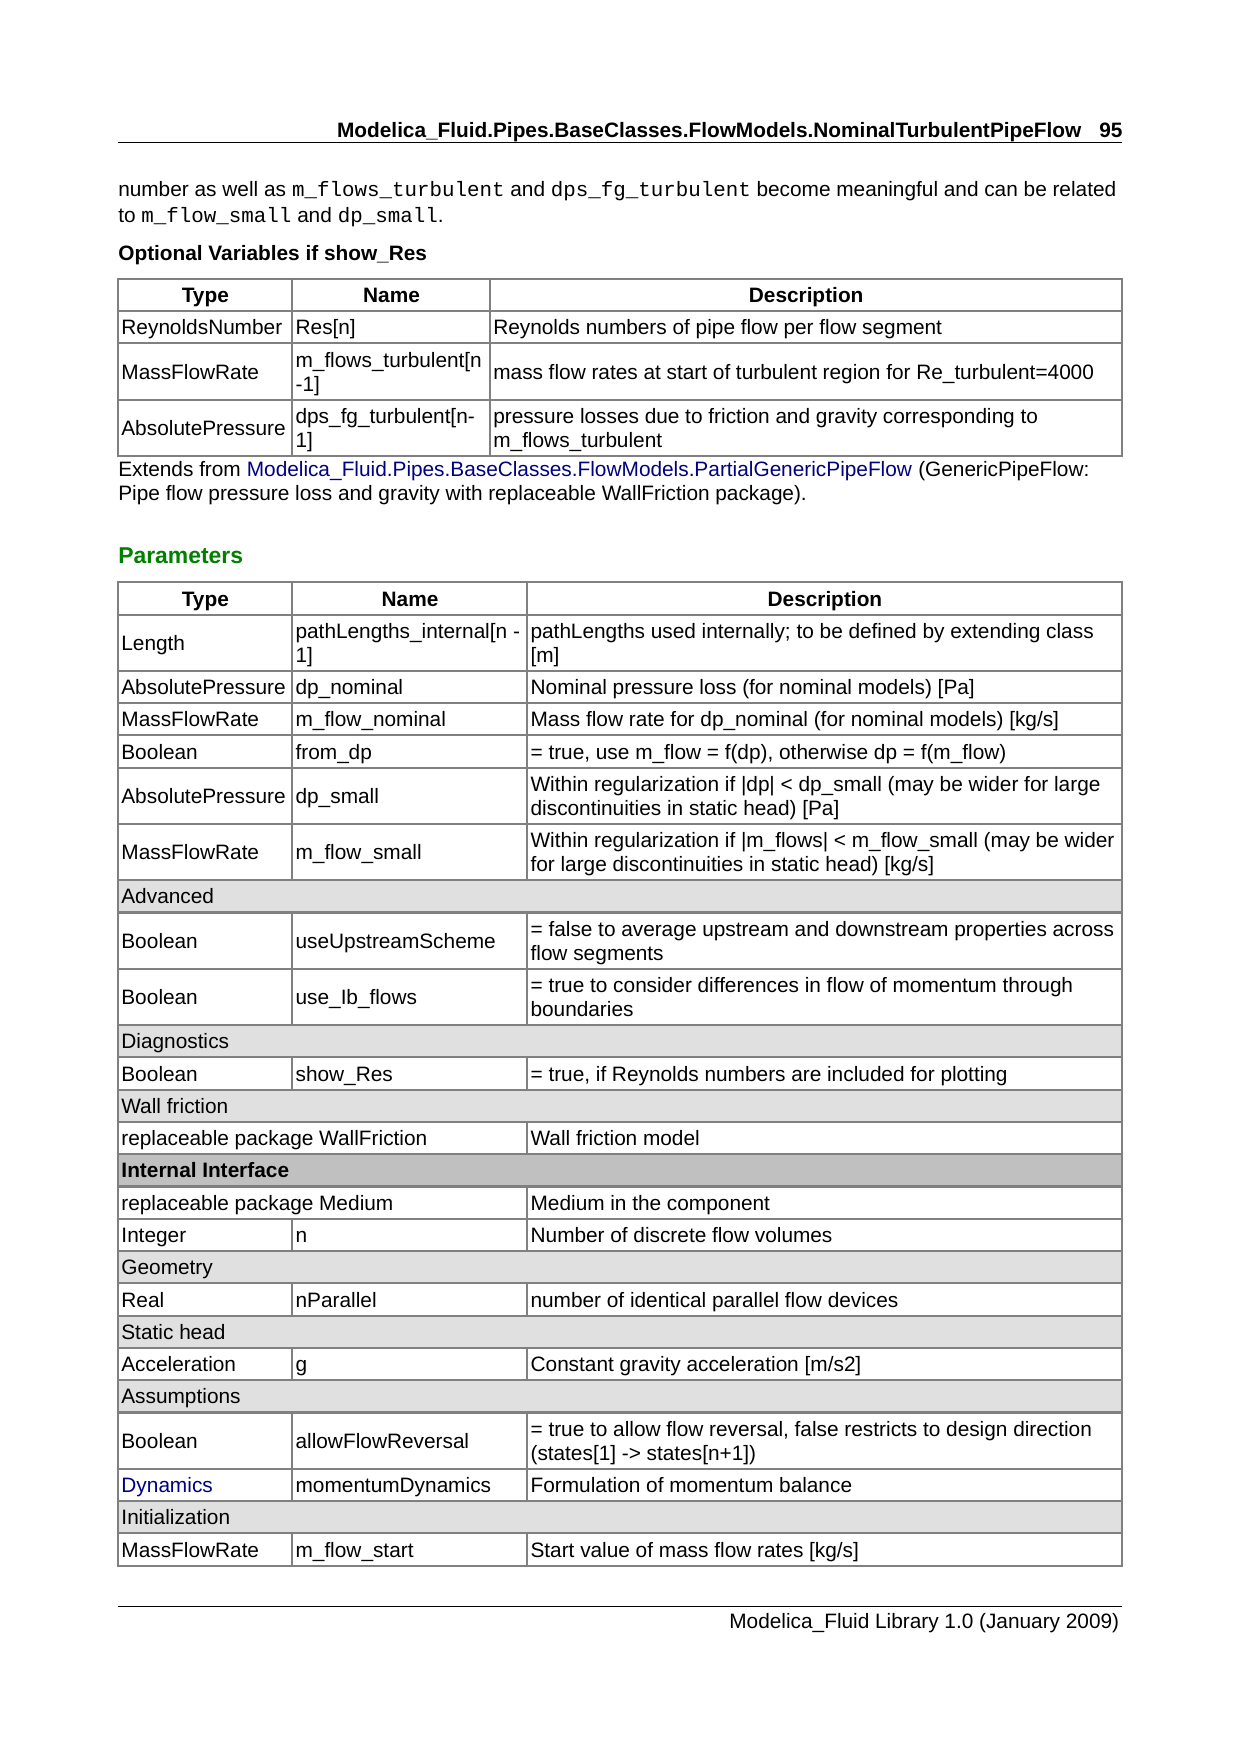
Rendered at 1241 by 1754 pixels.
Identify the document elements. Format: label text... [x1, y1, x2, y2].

table_cell Constant gravity acceleration [m/s2] [528, 1349, 1121, 1379]
subtitle Parameters [118, 542, 1122, 569]
table_cell MassFlowRate [119, 344, 291, 398]
table_cell replaceable package Medium [119, 1188, 526, 1218]
table_cell Wall friction [119, 1091, 1121, 1121]
table_cell = true to consider differences in flow of momentum through boundaries [528, 970, 1121, 1024]
table_cell Mass flow rate for dp_nominal (for nominal models) [kg/s] [528, 704, 1121, 734]
table_cell Initialization [119, 1502, 1121, 1532]
table_cell allowFlowReversal [293, 1414, 526, 1468]
table_cell Boolean [119, 970, 291, 1024]
table_cell Acceleration [119, 1349, 291, 1379]
table_cell MassFlowRate [119, 704, 291, 734]
table_cell Boolean [119, 914, 291, 968]
table_cell Advanced [119, 881, 1121, 911]
table_cell = false to average upstream and downstream properties across flow segments [528, 914, 1121, 968]
table_header Type [119, 583, 291, 613]
table_cell Static head [119, 1317, 1121, 1347]
table_cell MassFlowRate [119, 825, 291, 879]
table_cell Dynamics [119, 1470, 291, 1500]
table_cell m_flow_small [293, 825, 526, 879]
table_cell Real [119, 1284, 291, 1314]
table_cell show_Res [293, 1058, 526, 1088]
table_cell Length [119, 616, 291, 670]
table_cell Reynolds numbers of pipe flow per flow segment [491, 312, 1121, 342]
table_cell nParallel [293, 1284, 526, 1314]
text Optional Variables if show_Res [118, 241, 1122, 265]
table_cell Internal Interface [119, 1155, 1121, 1185]
table_header Type [119, 280, 291, 310]
table_cell Wall friction model [528, 1123, 1121, 1153]
table_cell Within regularization if |dp| < dp_small (may be wider for large discontinuities in static head) [Pa] [528, 769, 1121, 823]
table_header Name [293, 583, 526, 613]
table_cell m_flows_turbulent[n-1] [293, 344, 489, 398]
table_cell Diagnostics [119, 1026, 1121, 1056]
table_header Name [293, 280, 489, 310]
table_cell MassFlowRate [119, 1534, 291, 1564]
table_cell g [293, 1349, 526, 1379]
table_cell Assumptions [119, 1381, 1121, 1411]
table_cell pathLengths used internally; to be defined by extending class [m] [528, 616, 1121, 670]
table_cell Nominal pressure loss (for nominal models) [Pa] [528, 672, 1121, 702]
table_cell AbsolutePressure [119, 401, 291, 455]
table_cell use_Ib_flows [293, 970, 526, 1024]
table_cell Integer [119, 1220, 291, 1250]
table_cell Boolean [119, 1058, 291, 1088]
text number as well as m_flows_turbulent and dps_fg_turbulent become meaningful and can be related to m_flow_small and dp_small. [118, 177, 1122, 229]
table_cell Boolean [119, 736, 291, 767]
table_cell dp_nominal [293, 672, 526, 702]
table_cell = true, use m_flow = f(dp), otherwise dp = f(m_flow) [528, 736, 1121, 767]
table_cell dp_small [293, 769, 526, 823]
table_cell dps_fg_turbulent[n-1] [293, 401, 489, 455]
text Extends from Modelica_Fluid.Pipes.BaseClasses.FlowModels.PartialGenericPipeFlow (GenericPipeFlow: Pipe flow pressure loss and gravity with replaceable WallFriction package). [118, 457, 1122, 505]
table_cell pathLengths_internal[n - 1] [293, 616, 526, 670]
table_cell momentumDynamics [293, 1470, 526, 1500]
table_header Description [528, 583, 1121, 613]
table_cell useUpstreamScheme [293, 914, 526, 968]
table_cell Within regularization if |m_flows| < m_flow_small (may be wider for large discontinuities in static head) [kg/s] [528, 825, 1121, 879]
table_cell number of identical parallel flow devices [528, 1284, 1121, 1314]
table_header Description [491, 280, 1121, 310]
table_cell mass flow rates at start of turbulent region for Re_turbulent=4000 [491, 344, 1121, 398]
table_cell AbsolutePressure [119, 769, 291, 823]
table_cell replaceable package WallFriction [119, 1123, 526, 1153]
table_cell Start value of mass flow rates [kg/s] [528, 1534, 1121, 1564]
table_cell Number of discrete flow volumes [528, 1220, 1121, 1250]
table_cell m_flow_start [293, 1534, 526, 1564]
table_cell Boolean [119, 1414, 291, 1468]
table_cell from_dp [293, 736, 526, 767]
table_cell ReynoldsNumber [119, 312, 291, 342]
table_cell Medium in the component [528, 1188, 1121, 1218]
table_cell = true to allow flow reversal, false restricts to design direction (states[1] -> states[n+1]) [528, 1414, 1121, 1468]
table_cell Res[n] [293, 312, 489, 342]
table_cell AbsolutePressure [119, 672, 291, 702]
table_cell m_flow_nominal [293, 704, 526, 734]
table_cell Formulation of momentum balance [528, 1470, 1121, 1500]
table_cell pressure losses due to friction and gravity corresponding to m_flows_turbulent [491, 401, 1121, 455]
table_cell Geometry [119, 1252, 1121, 1282]
table_cell n [293, 1220, 526, 1250]
table_cell = true, if Reynolds numbers are included for plotting [528, 1058, 1121, 1088]
